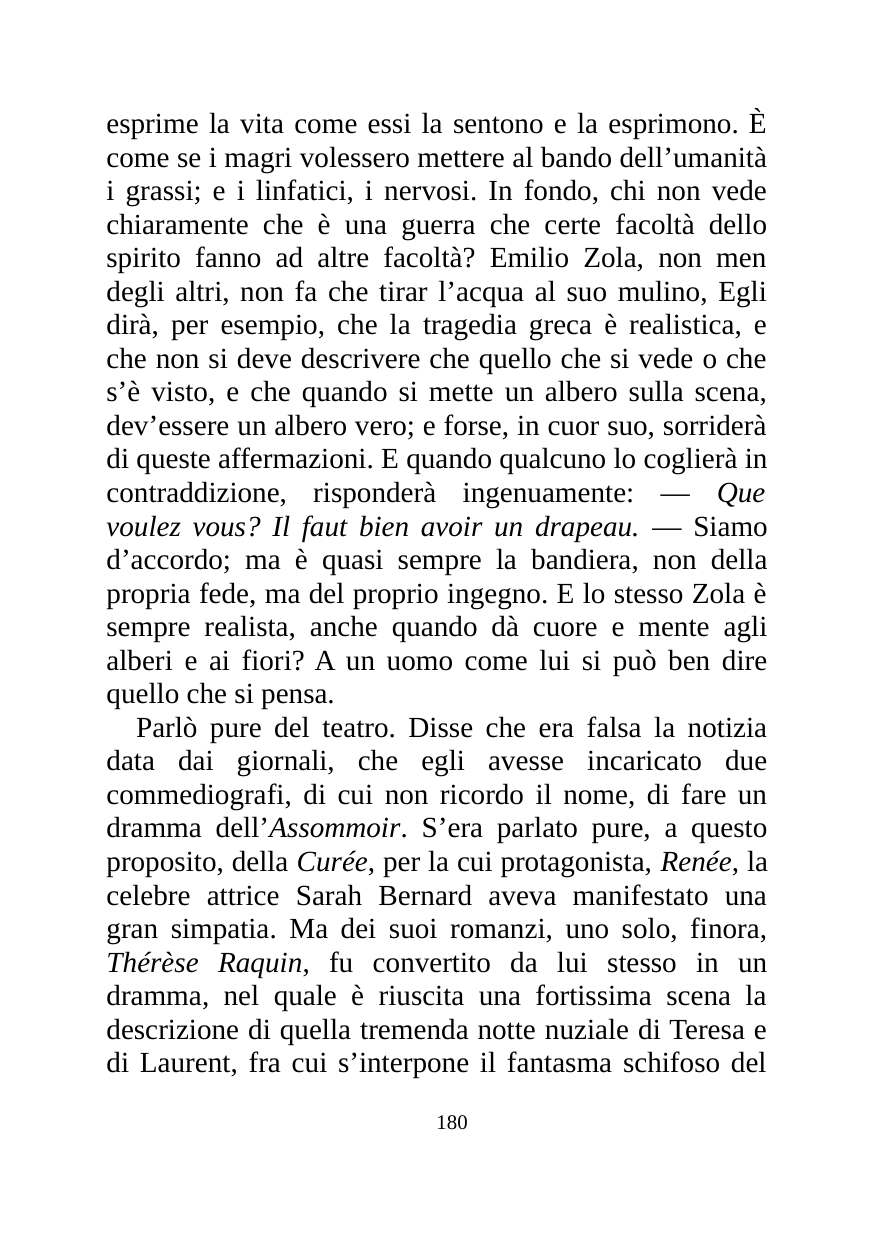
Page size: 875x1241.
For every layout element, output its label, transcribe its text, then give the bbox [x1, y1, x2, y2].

text Parlò pure del teatro. Disse che era falsa la notizia data dai giornali, che egli avesse incaricato due commediografi, di cui non ricordo il nome, di fare un dramma dell’Assommoir. S’era parlato pure, a questo proposito, della Curée, per la cui protagonista, Renée, la celebre attrice Sarah Bernard aveva manifestato una gran simpatia. Ma dei suoi romanzi, uno solo, finora, Thérèse Raquin, fu convertito da lui stesso in un dramma, nel quale è riuscita una fortissima scena la descrizione di quella tremenda notte nuziale di Teresa e di Laurent, fra cui s’interpone il fantasma schifoso del [106, 710, 768, 1079]
text esprime la vita come essi la sentono e la esprimono. È come se i magri volessero mettere al bando dell’umanità i grassi; e i linfatici, i nervosi. In fondo, chi non vede chiaramente che è una guerra che certe facoltà dello spirito fanno ad altre facoltà? Emilio Zola, non men degli altri, non fa che tirar l’acqua al suo mulino, Egli dirà, per esempio, che la tragedia greca è realistica, e che non si deve descrivere che quello che si vede o che s’è visto, e che quando si mette un albero sulla scena, dev’essere un albero vero; e forse, in cuor suo, sorriderà di queste affermazioni. E quando qualcuno lo coglierà in contraddizione, risponderà ingenuamente: — Que voulez vous? Il faut bien avoir un drapeau. — Siamo d’accordo; ma è quasi sempre la bandiera, non della propria fede, ma del proprio ingegno. E lo stesso Zola è sempre realista, anche quando dà cuore e mente agli alberi e ai fiori? A un uomo come lui si può ben dire quello che si pensa. [106, 106, 768, 710]
